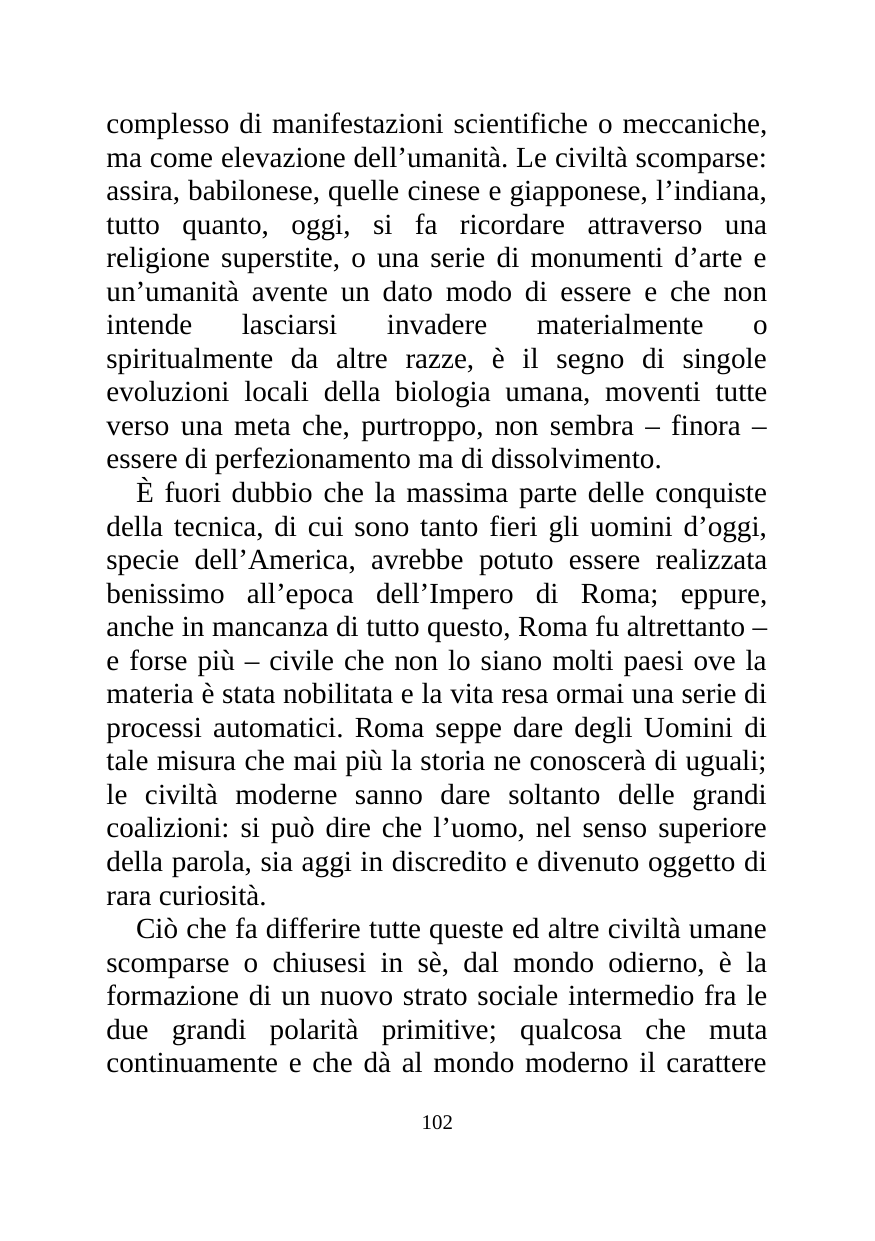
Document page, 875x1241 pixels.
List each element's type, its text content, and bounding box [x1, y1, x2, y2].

text È fuori dubbio che la massima parte delle conquiste della tecnica, di cui sono tanto fieri gli uomini d’oggi, specie dell’America, avrebbe potuto essere realizzata benissimo all’epoca dell’Impero di Roma; eppure, anche in mancanza di tutto questo, Roma fu altrettanto – e forse più – civile che non lo siano molti paesi ove la materia è stata nobilitata e la vita resa ormai una serie di processi automatici. Roma seppe dare degli Uomini di tale misura che mai più la storia ne conoscerà di uguali; le civiltà moderne sanno dare soltanto delle grandi coalizioni: si può dire che l’uomo, nel senso superiore della parola, sia aggi in discredito e divenuto oggetto di rara curiosità. [106, 475, 768, 911]
text complesso di manifestazioni scientifiche o meccaniche, ma come elevazione dell’umanità. Le civiltà scomparse: assira, babilonese, quelle cinese e giapponese, l’indiana, tutto quanto, oggi, si fa ricordare attraverso una religione superstite, o una serie di monumenti d’arte e un’umanità avente un dato modo di essere e che non intende lasciarsi invadere materialmente o spiritualmente da altre razze, è il segno di singole evoluzioni locali della biologia umana, moventi tutte verso una meta che, purtroppo, non sembra – finora – essere di perfezionamento ma di dissolvimento. [106, 106, 768, 475]
text Ciò che fa differire tutte queste ed altre civiltà umane scomparse o chiusesi in sè, dal mondo odierno, è la formazione di un nuovo strato sociale intermedio fra le due grandi polarità primitive; qualcosa che muta continuamente e che dà al mondo moderno il carattere [106, 911, 768, 1079]
